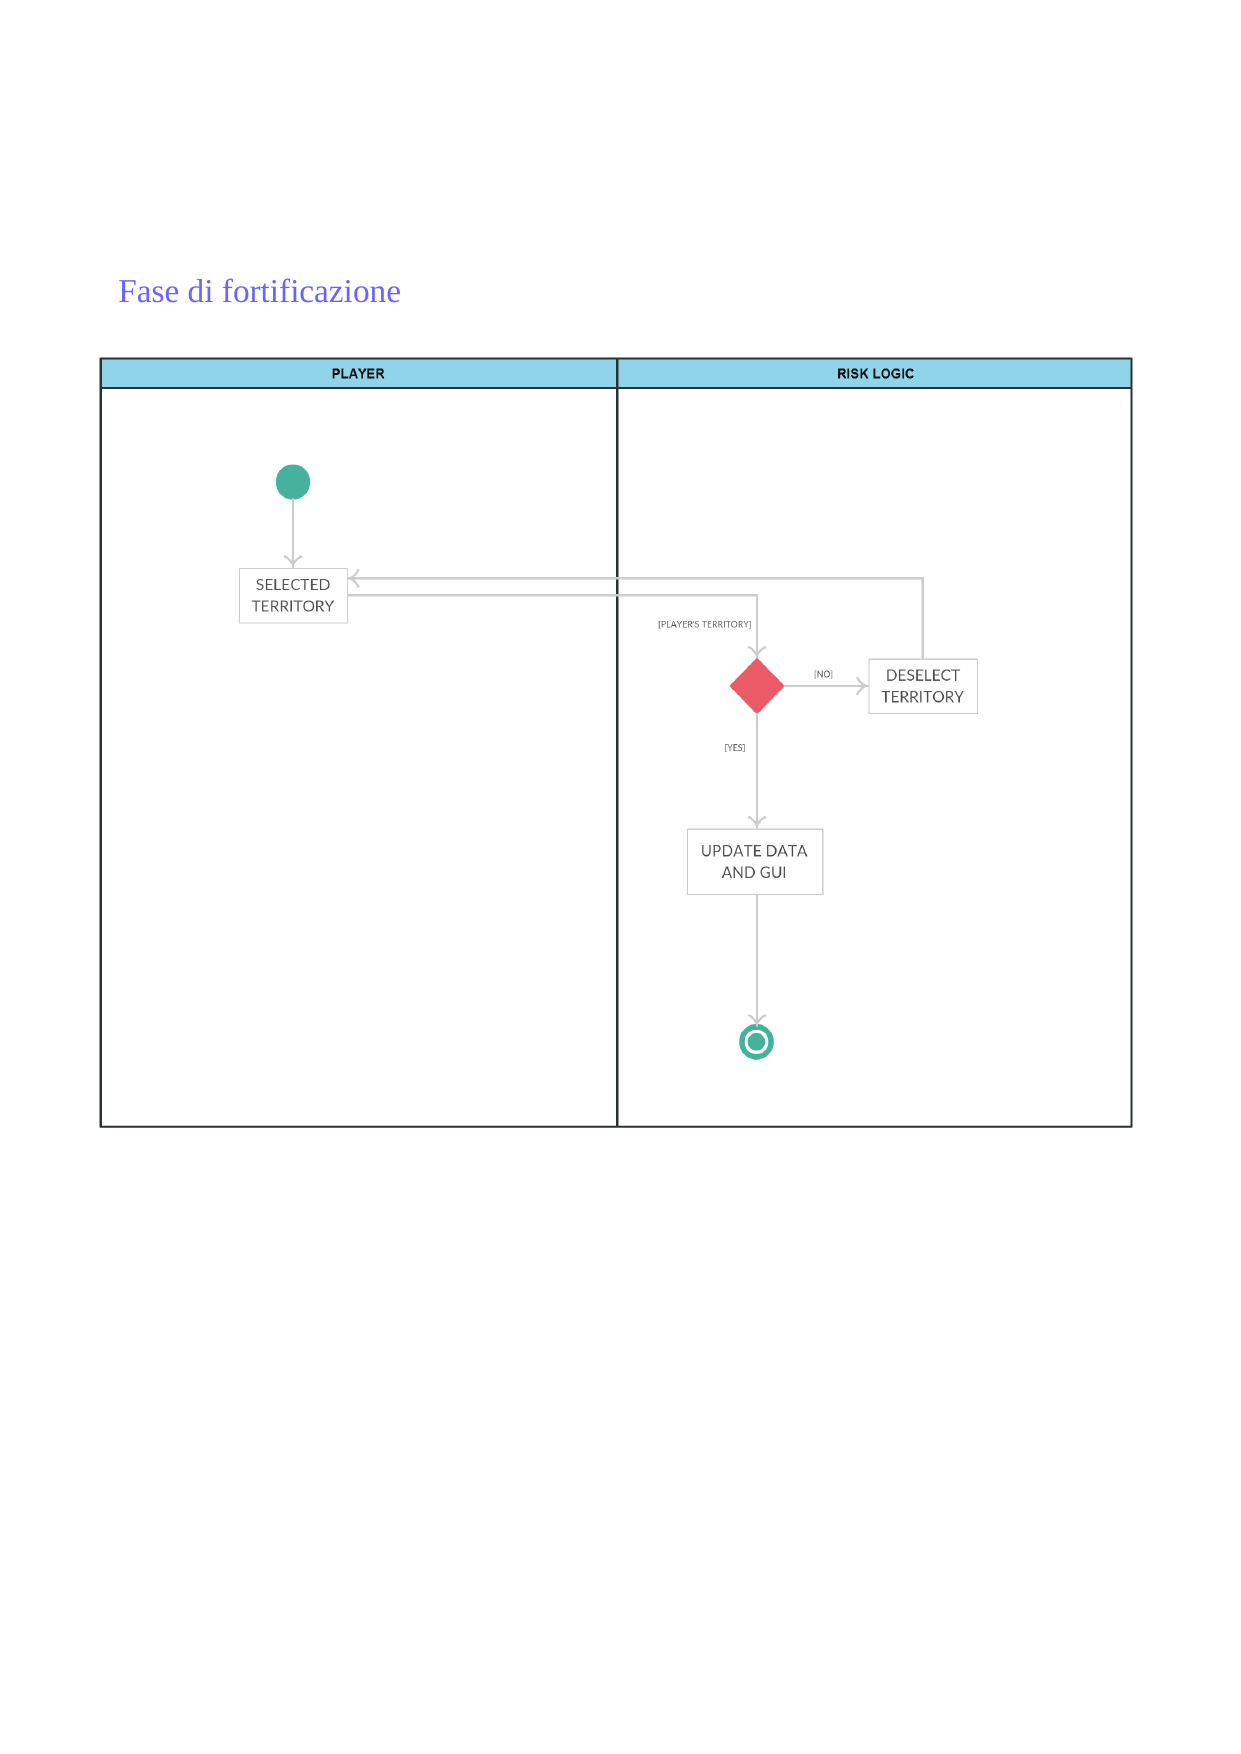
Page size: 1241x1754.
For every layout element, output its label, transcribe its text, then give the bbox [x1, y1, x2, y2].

picture [97, 348, 1144, 1128]
text Fase di fortificazione [118, 271, 1122, 310]
